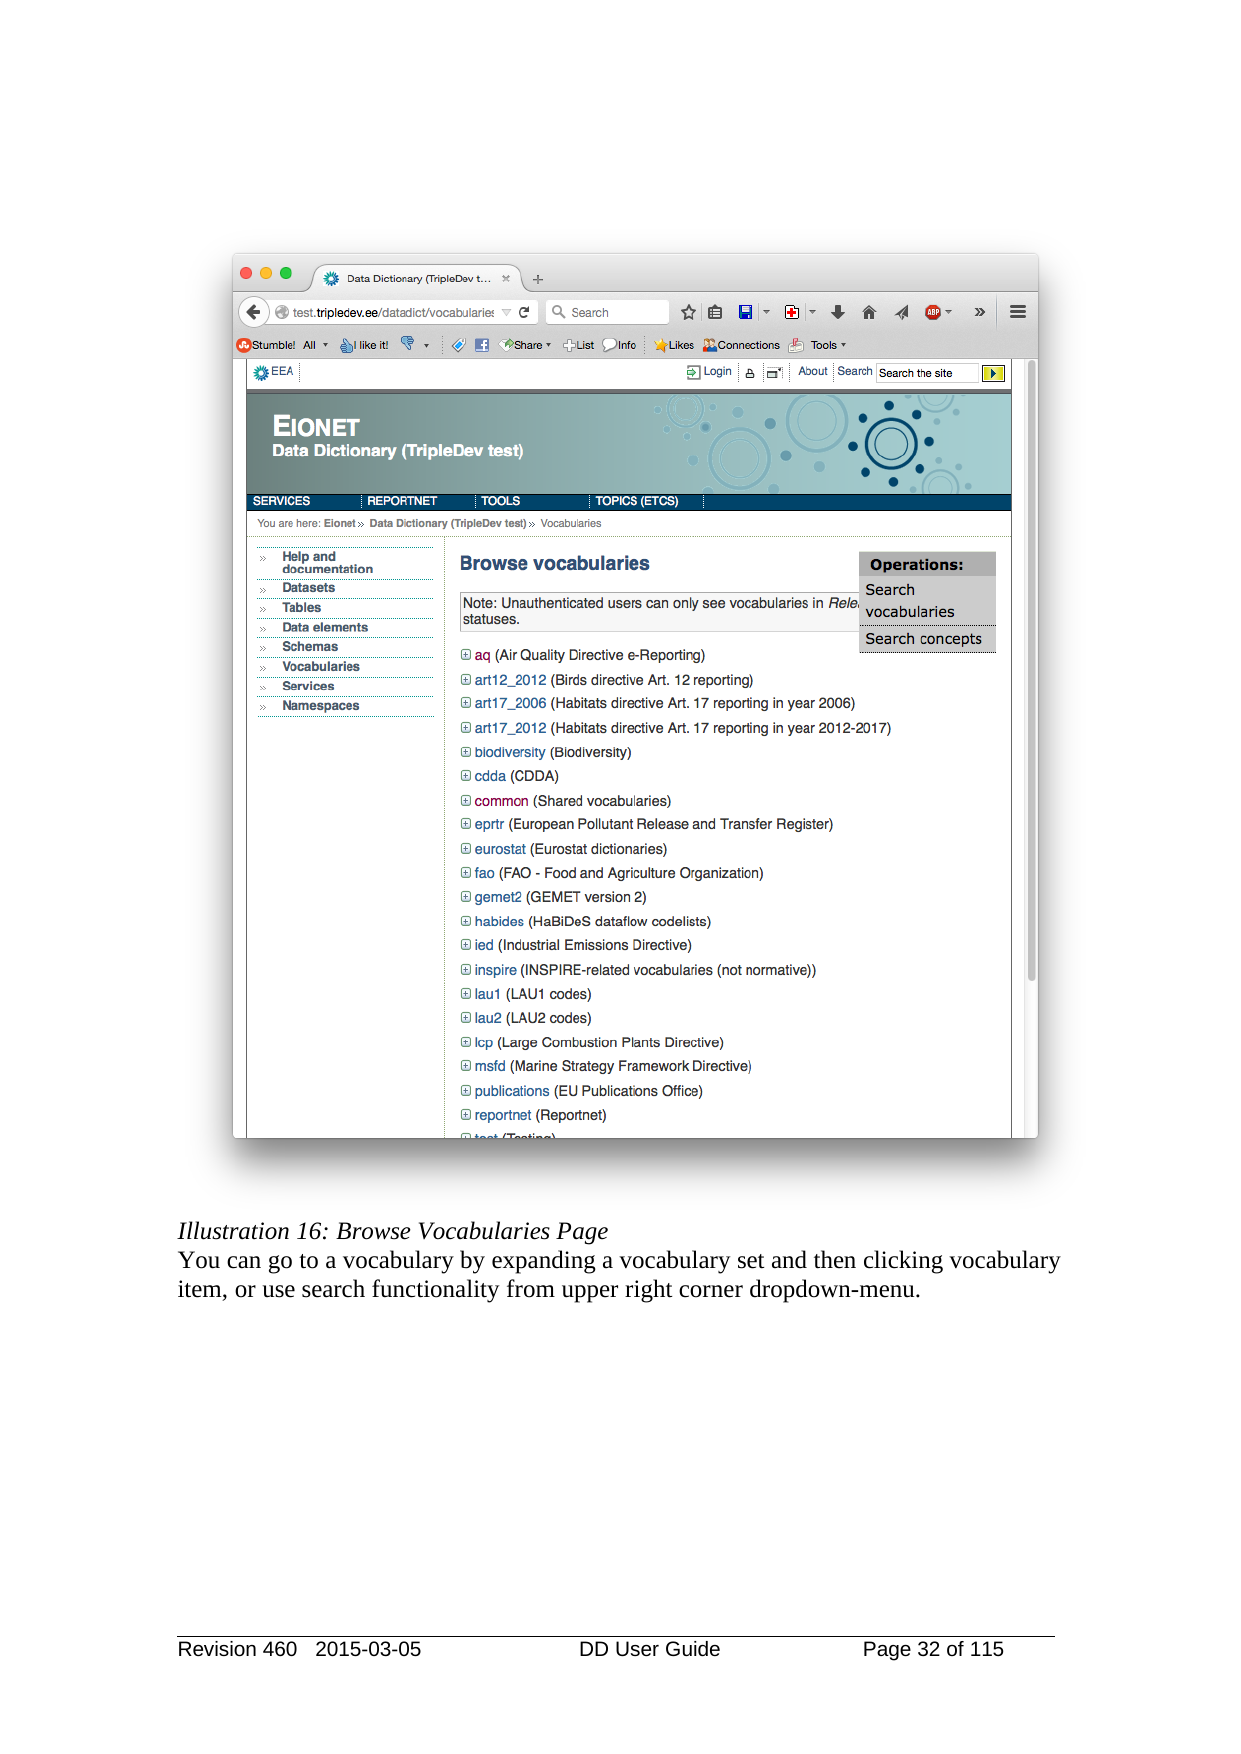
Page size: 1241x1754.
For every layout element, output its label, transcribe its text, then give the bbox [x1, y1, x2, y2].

text You can go to a vocabulary by expanding a vocabulary set and then clicking vocabulary item, or use search functionality from upper right corner dropdown-menu. [177, 1244, 1092, 1303]
picture [177, 222, 1093, 1216]
text Illustration 16: Browse Vocabularies Page [177, 1216, 1092, 1244]
